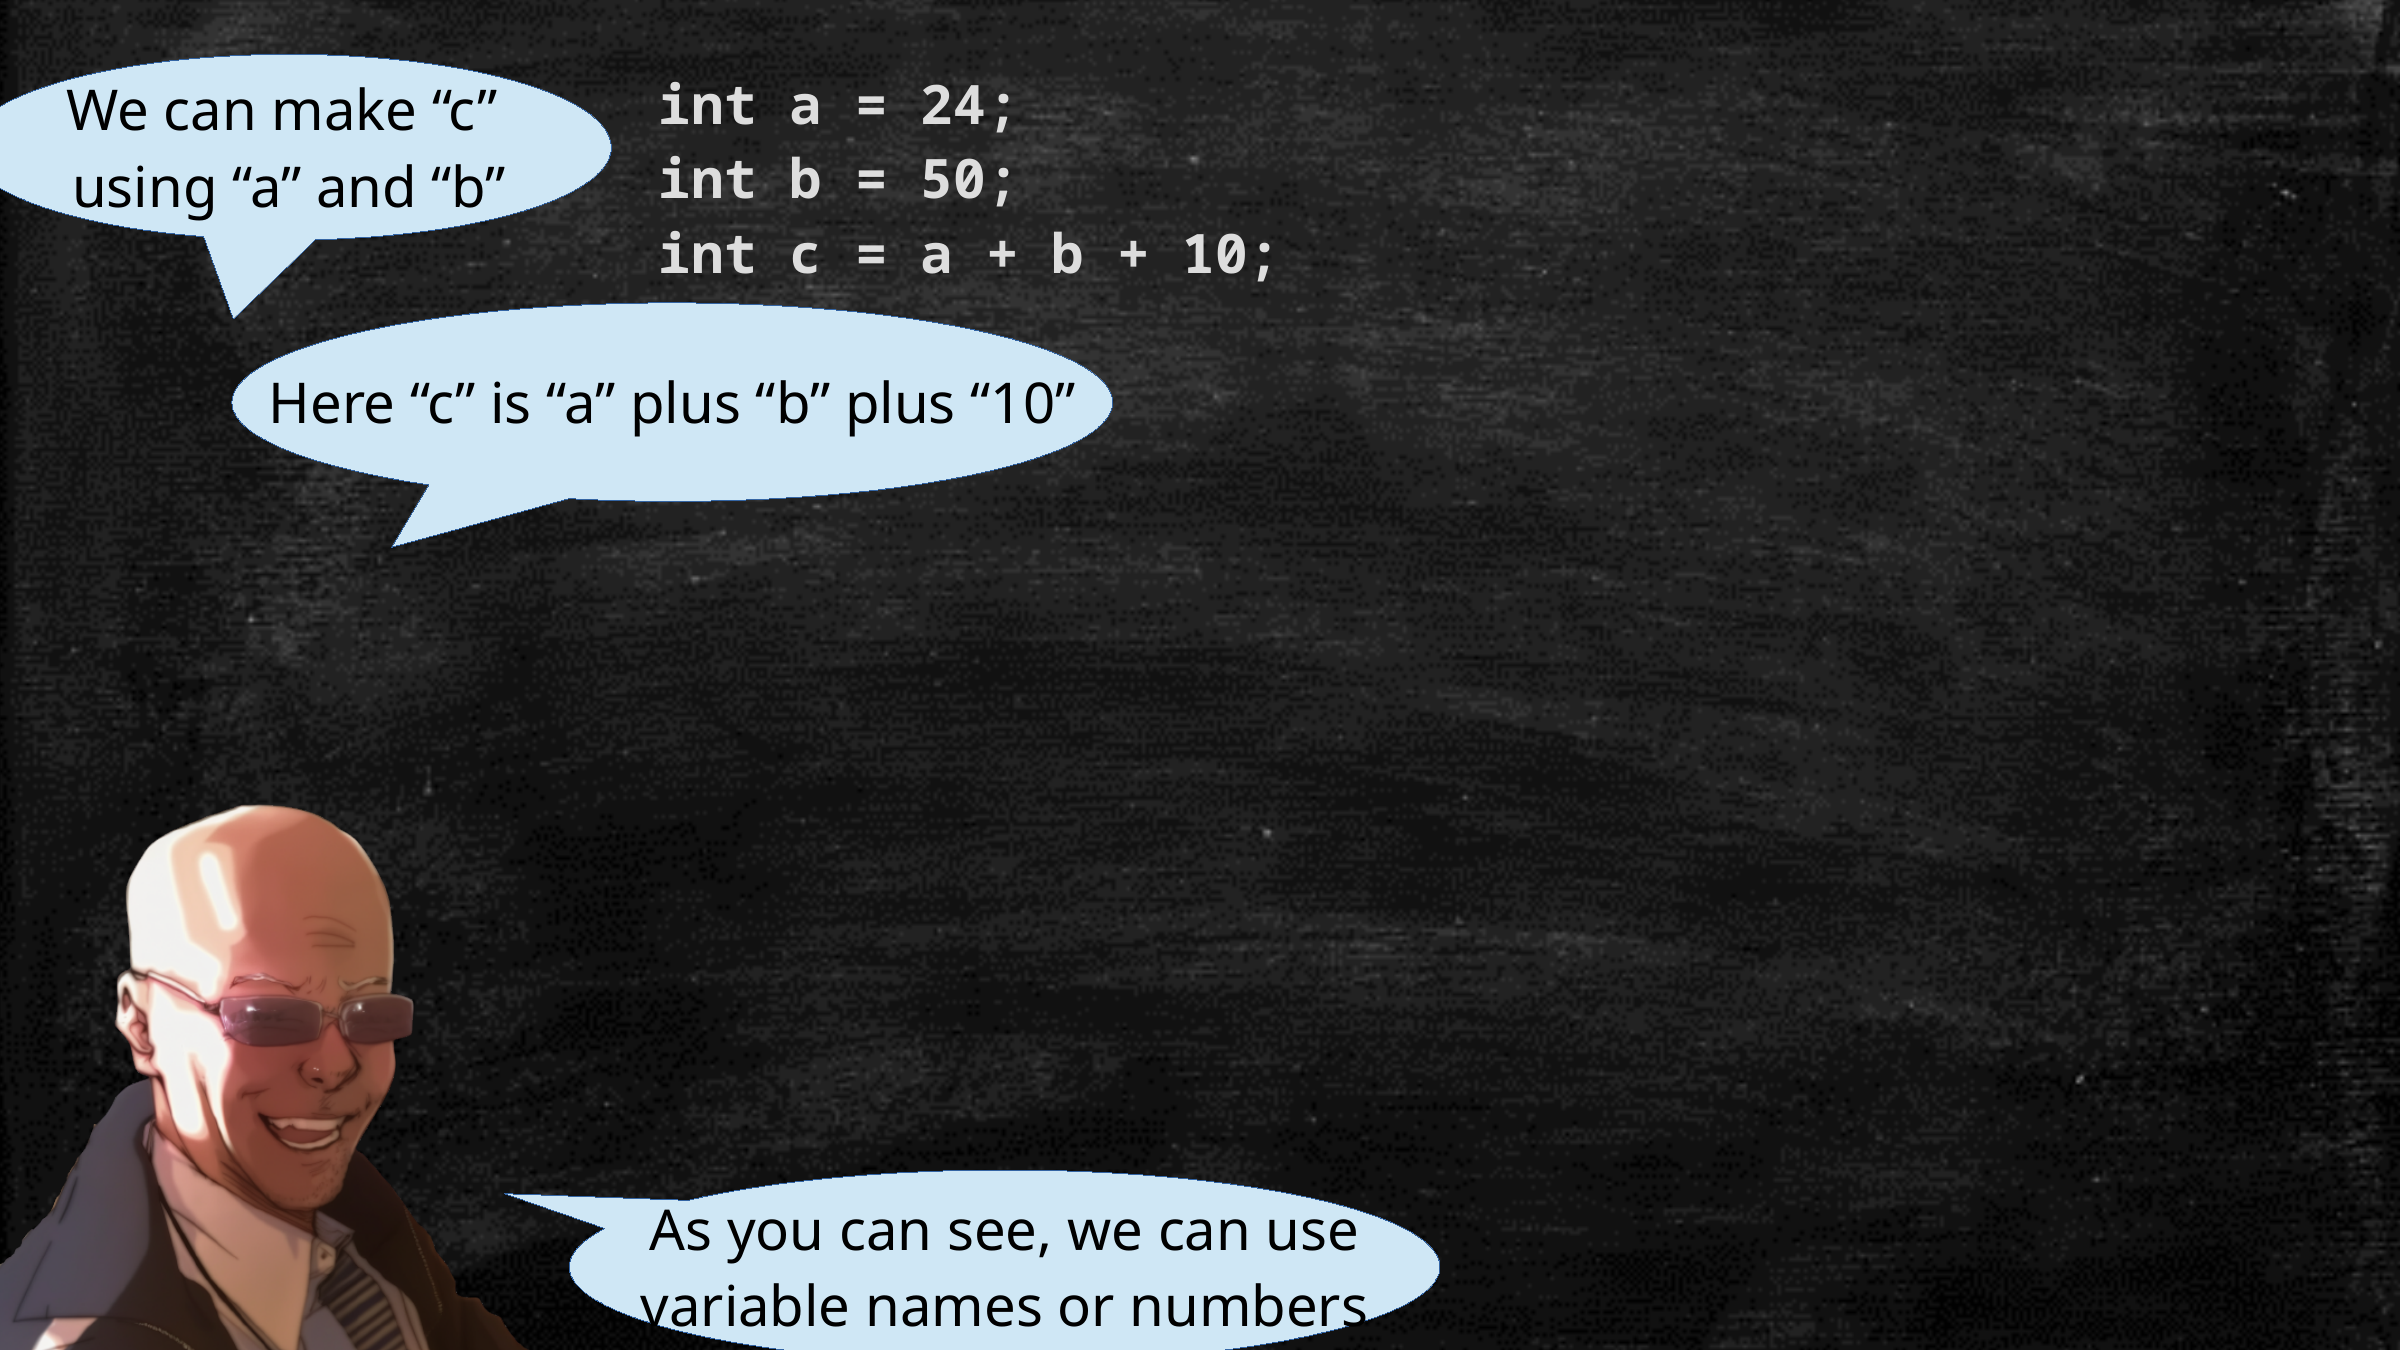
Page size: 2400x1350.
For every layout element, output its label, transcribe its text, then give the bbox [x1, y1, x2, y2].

text_box Here “c” is “a” plus “b” plus “10” [231, 302, 1113, 548]
text_box As you can see, we can use variable names or numbers [556, 1170, 1440, 1350]
text_box int a = 24; int b = 50; int c = a + b + 10; [644, 59, 2400, 1046]
picture [0, 0, 2400, 1350]
text_box We can make “c” using “a” and “b” [0, 54, 612, 319]
